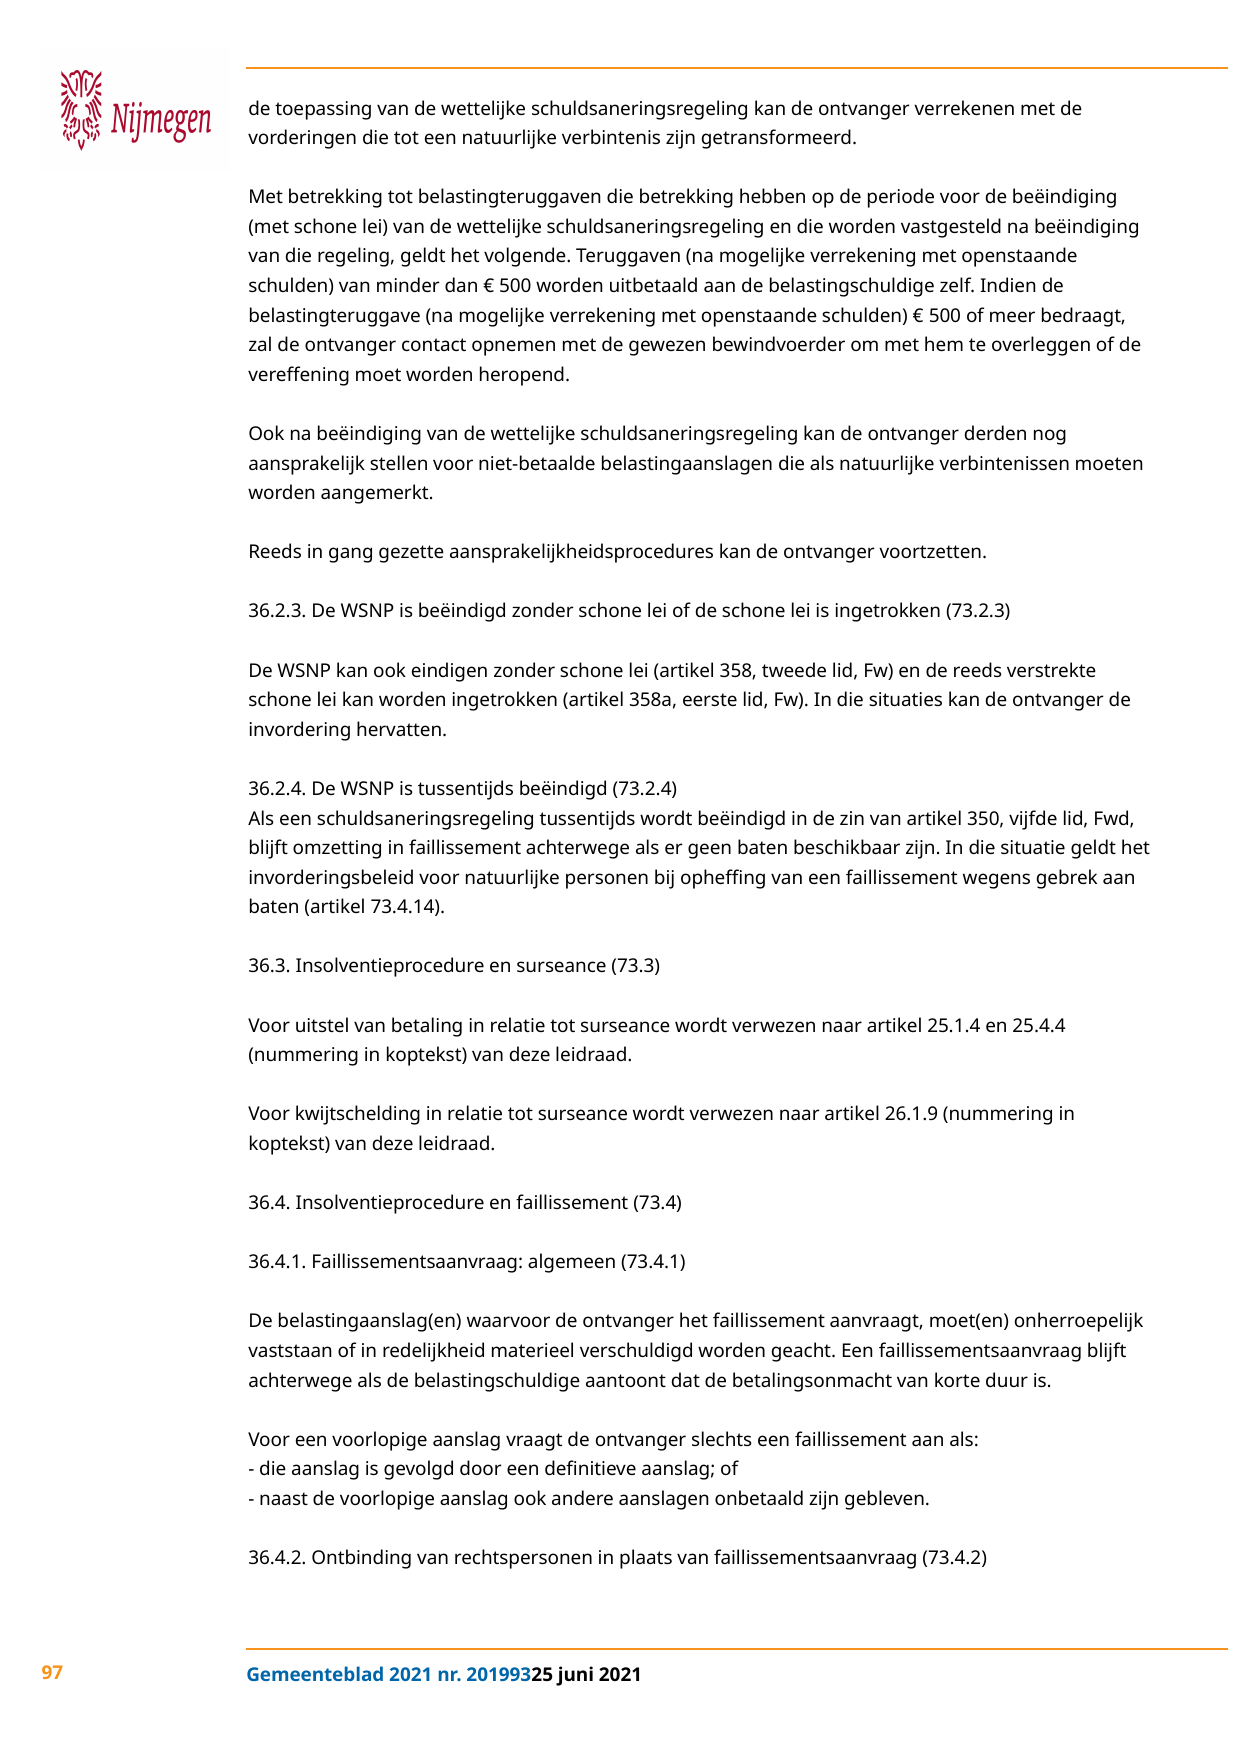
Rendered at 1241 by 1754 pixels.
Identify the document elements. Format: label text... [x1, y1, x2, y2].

text De belastingaanslag(en) waarvoor de ontvanger het faillissement aanvraagt, moet(en) onherroepelijk vaststaan of in redelijkheid materieel verschuldigd worden geacht. Een faillissementsaanvraag blijft achterwege als de belastingschuldige aantoont dat de betalingsonmacht van korte duur is. [248, 1308, 1152, 1393]
text 36.2.4. De WSNP is tussentijds beëindigd (73.2.4) [248, 775, 1152, 801]
text - naast de voorlopige aanslag ook andere aanslagen onbetaald zijn gebleven. [248, 1485, 1152, 1511]
text Voor kwijtschelding in relatie tot surseance wordt verwezen naar artikel 26.1.9 (nummering in koptekst) van deze leidraad. [248, 1101, 1152, 1156]
text 36.2.3. De WSNP is beëindigd zonder schone lei of de schone lei is ingetrokken (73.2.3) [248, 598, 1152, 623]
text 36.4. Insolventieprocedure en faillissement (73.4) [248, 1189, 1152, 1215]
text 36.4.1. Faillissementsaanvraag: algemeen (73.4.1) [248, 1248, 1152, 1274]
picture [41, 47, 231, 172]
text de toepassing van de wettelijke schuldsaneringsregeling kan de ontvanger verrekenen met de vorderingen die tot een natuurlijke verbintenis zijn getransformeerd. [248, 95, 1152, 150]
text Reeds in gang gezette aansprakelijkheidsprocedures kan de ontvanger voortzetten. [248, 538, 1152, 564]
text 36.4.2. Ontbinding van rechtspersonen in plaats van faillissementsaanvraag (73.4.2) [248, 1544, 1152, 1570]
text De WSNP kan ook eindigen zonder schone lei (artikel 358, tweede lid, Fw) en de reeds verstrekte schone lei kan worden ingetrokken (artikel 358a, eerste lid, Fw). In die situaties kan de ontvanger de invordering hervatten. [248, 657, 1152, 742]
text 36.3. Insolventieprocedure en surseance (73.3) [248, 953, 1152, 978]
text - die aanslag is gevolgd door een definitieve aanslag; of [248, 1456, 1152, 1481]
text Ook na beëindiging van de wettelijke schuldsaneringsregeling kan de ontvanger derden nog aansprakelijk stellen voor niet-betaalde belastingaanslagen die als natuurlijke verbintenissen moeten worden aangemerkt. [248, 420, 1152, 505]
text Voor een voorlopige aanslag vraagt de ontvanger slechts een faillissement aan als: [248, 1426, 1152, 1452]
text Met betrekking tot belastingteruggaven die betrekking hebben op de periode voor de beëindiging (met schone lei) van de wettelijke schuldsaneringsregeling en die worden vastgesteld na beëindiging van die regeling, geldt het volgende. Teruggaven (na mogelijke verrekening met openstaande schulden) van minder dan € 500 worden uitbetaald aan de belastingschuldige zelf. Indien de belastingteruggave (na mogelijke verrekening met openstaande schulden) € 500 of meer bedraagt, zal de ontvanger contact opnemen met de gewezen bewindvoerder om met hem te overleggen of de vereffening moet worden heropend. [248, 183, 1152, 387]
text Als een schuldsaneringsregeling tussentijds wordt beëindigd in de zin van artikel 350, vijfde lid, Fwd, blijft omzetting in faillissement achterwege als er geen baten beschikbaar zijn. In die situatie geldt het invorderingsbeleid voor natuurlijke personen bij opheffing van een faillissement wegens gebrek aan baten (artikel 73.4.14). [248, 805, 1152, 919]
text Voor uitstel van betaling in relatie tot surseance wordt verwezen naar artikel 25.1.4 en 25.4.4 (nummering in koptekst) van deze leidraad. [248, 1012, 1152, 1067]
